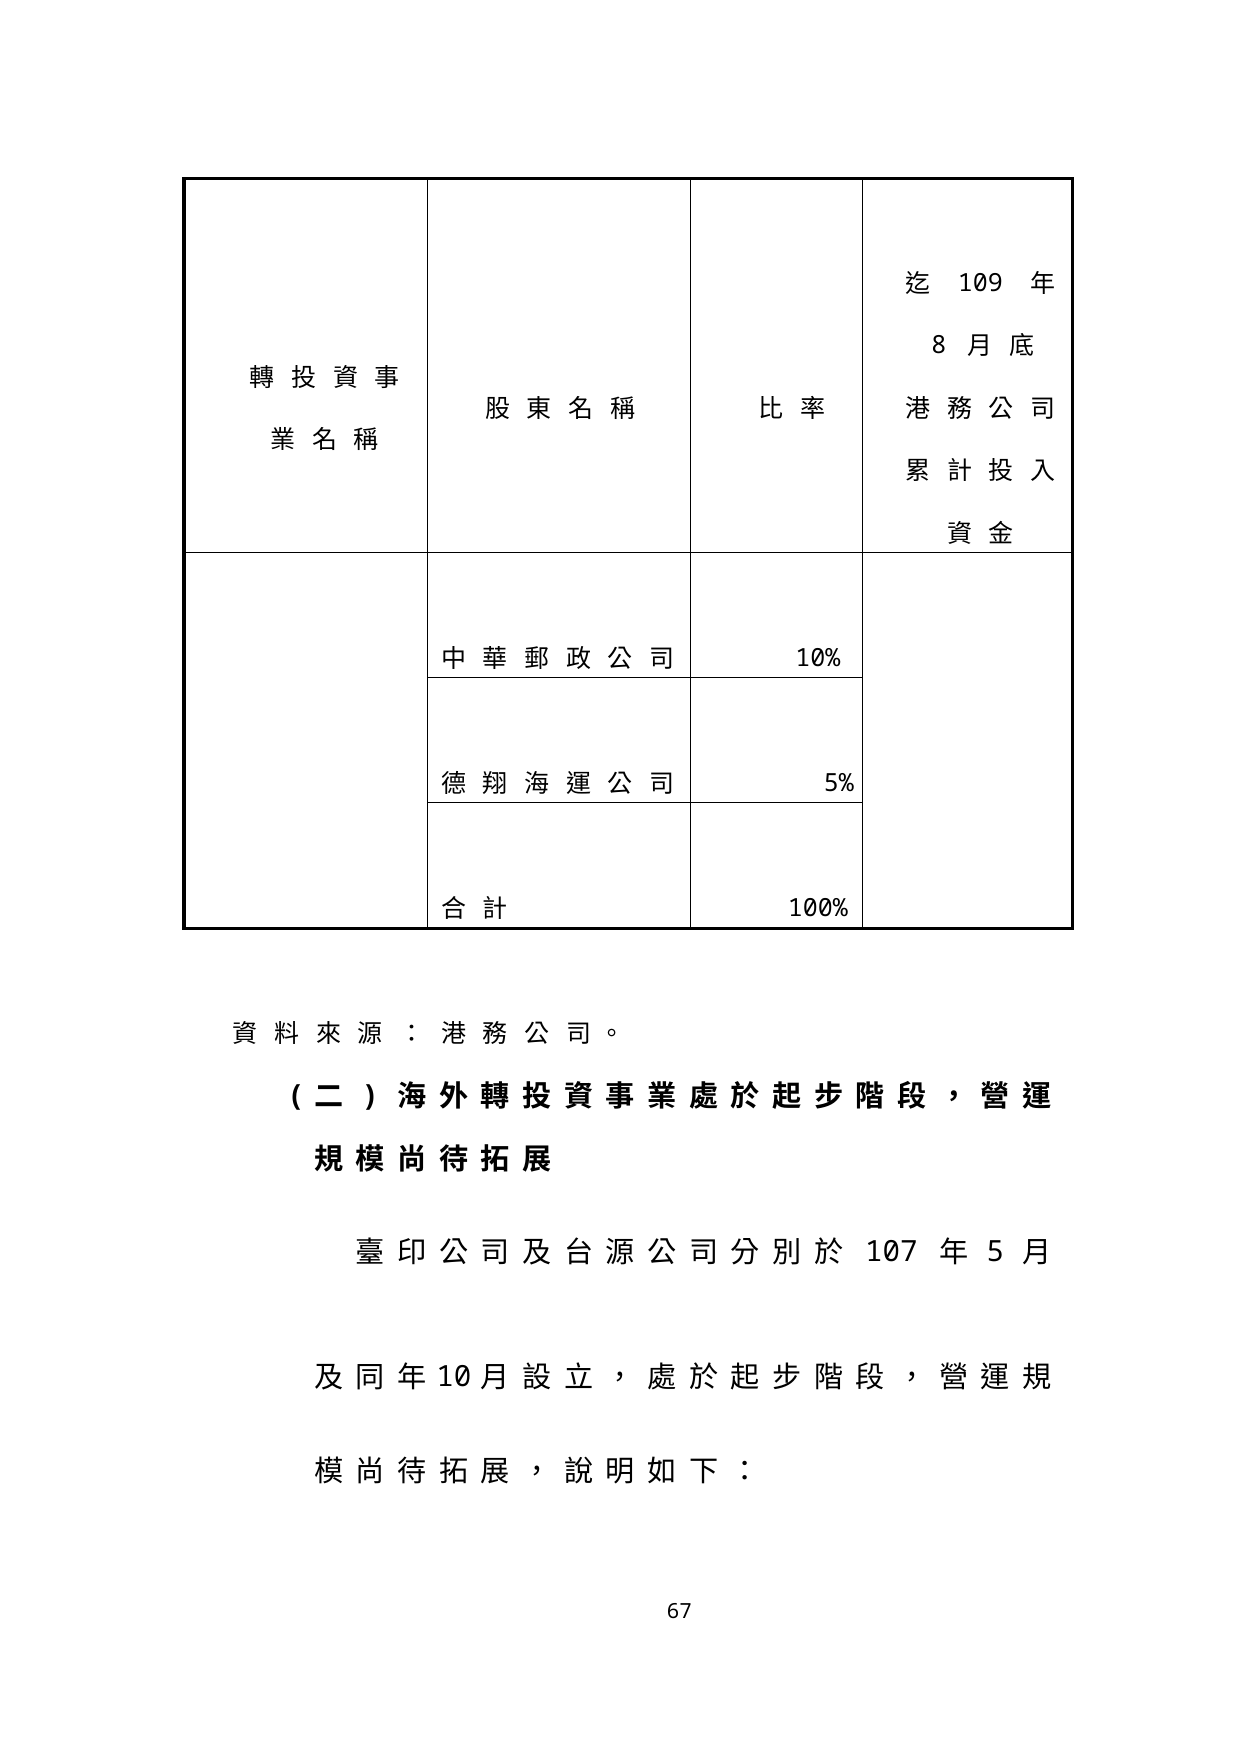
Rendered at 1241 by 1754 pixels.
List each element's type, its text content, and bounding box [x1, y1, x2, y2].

table_cell 合計 [428, 803, 690, 927]
table_cell [863, 553, 1071, 927]
table_cell 德翔海運公司 [428, 678, 690, 802]
table_cell 5% [691, 678, 862, 802]
table_cell 10% [691, 553, 862, 677]
text 資料來源：港務公司。 [184, 990, 1058, 1052]
text (二)海外轉投資事業處於起步階段，營運規模尚待拓展 [242, 1052, 1058, 1177]
table_header 比率 [691, 180, 862, 552]
table_header 轉投資事業名稱 [186, 180, 427, 552]
table_cell [186, 553, 427, 927]
table_header 迄109年8月底 港務公司 累計投入資金 [863, 180, 1071, 552]
text 臺印公司及台源公司分別於107年5月及同年10月設立，處於起步階段，營運規模尚待拓展，說明如下： [271, 1177, 1058, 1490]
table_cell 100% [691, 803, 862, 927]
table_cell 中華郵政公司 [428, 553, 690, 677]
table_header 股東名稱 [428, 180, 690, 552]
